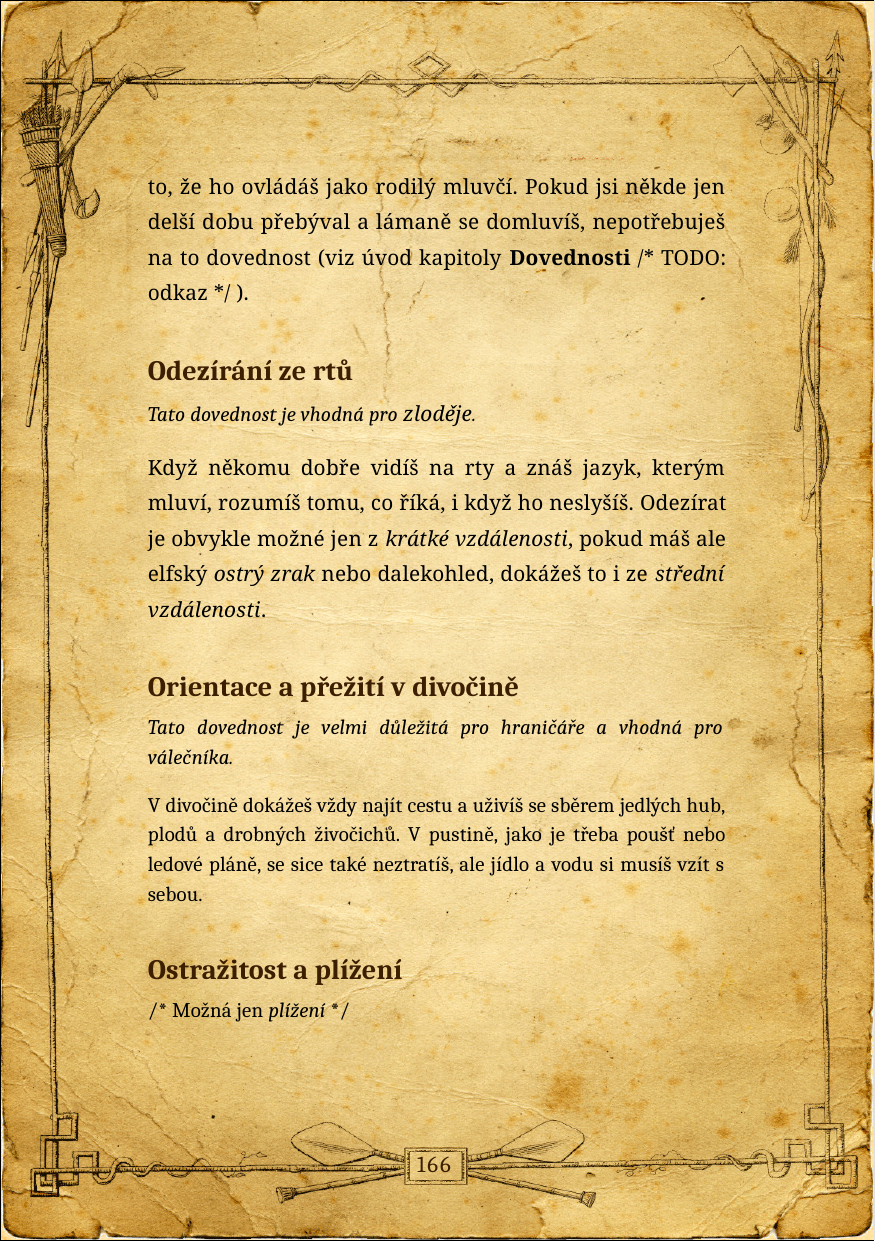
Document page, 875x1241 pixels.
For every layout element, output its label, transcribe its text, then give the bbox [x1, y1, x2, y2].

text Tato dovednost je vhodná pro zloděje. [148, 399, 726, 428]
subtitle Orientace a přežití v divočině [148, 672, 726, 704]
text V divočině dokážeš vždy najít cestu a uživíš se sběrem jedlých hub, plodů a drobných živočichů. V pustině, jako je třeba poušť nebo ledové pláně, se sice také neztratíš, ale jídlo a vodu si musíš vzít s sebou. [148, 793, 726, 907]
subtitle Ostražitost a plížení [148, 954, 726, 987]
text Tato dovednost je velmi důležitá pro hraničáře a vhodná pro válečníka. [148, 716, 726, 769]
text Když někomu dobře vidíš na rty a znáš jazyk, kterým mluví, rozumíš tomu, co říká, i když ho neslyšíš. Odezírat je obvykle možné jen z krátké vzdálenosti, pokud máš ale elfský ostrý zrak nebo dalekohled, dokážeš to i ze střední vzdálenosti. [148, 453, 726, 623]
subtitle Odezírání ze rtů [148, 355, 726, 388]
picture [1, 1, 874, 1240]
text /* Možná jen plížení */ [148, 998, 726, 1022]
text to, že ho ovládáš jako rodilý mluvčí. Pokud jsi někde jen delší dobu přebýval a lámaně se domluvíš, nepotřebuješ na to dovednost (viz úvod kapitoly Dovednosti /* TODO: odkaz */ ). [148, 172, 726, 307]
